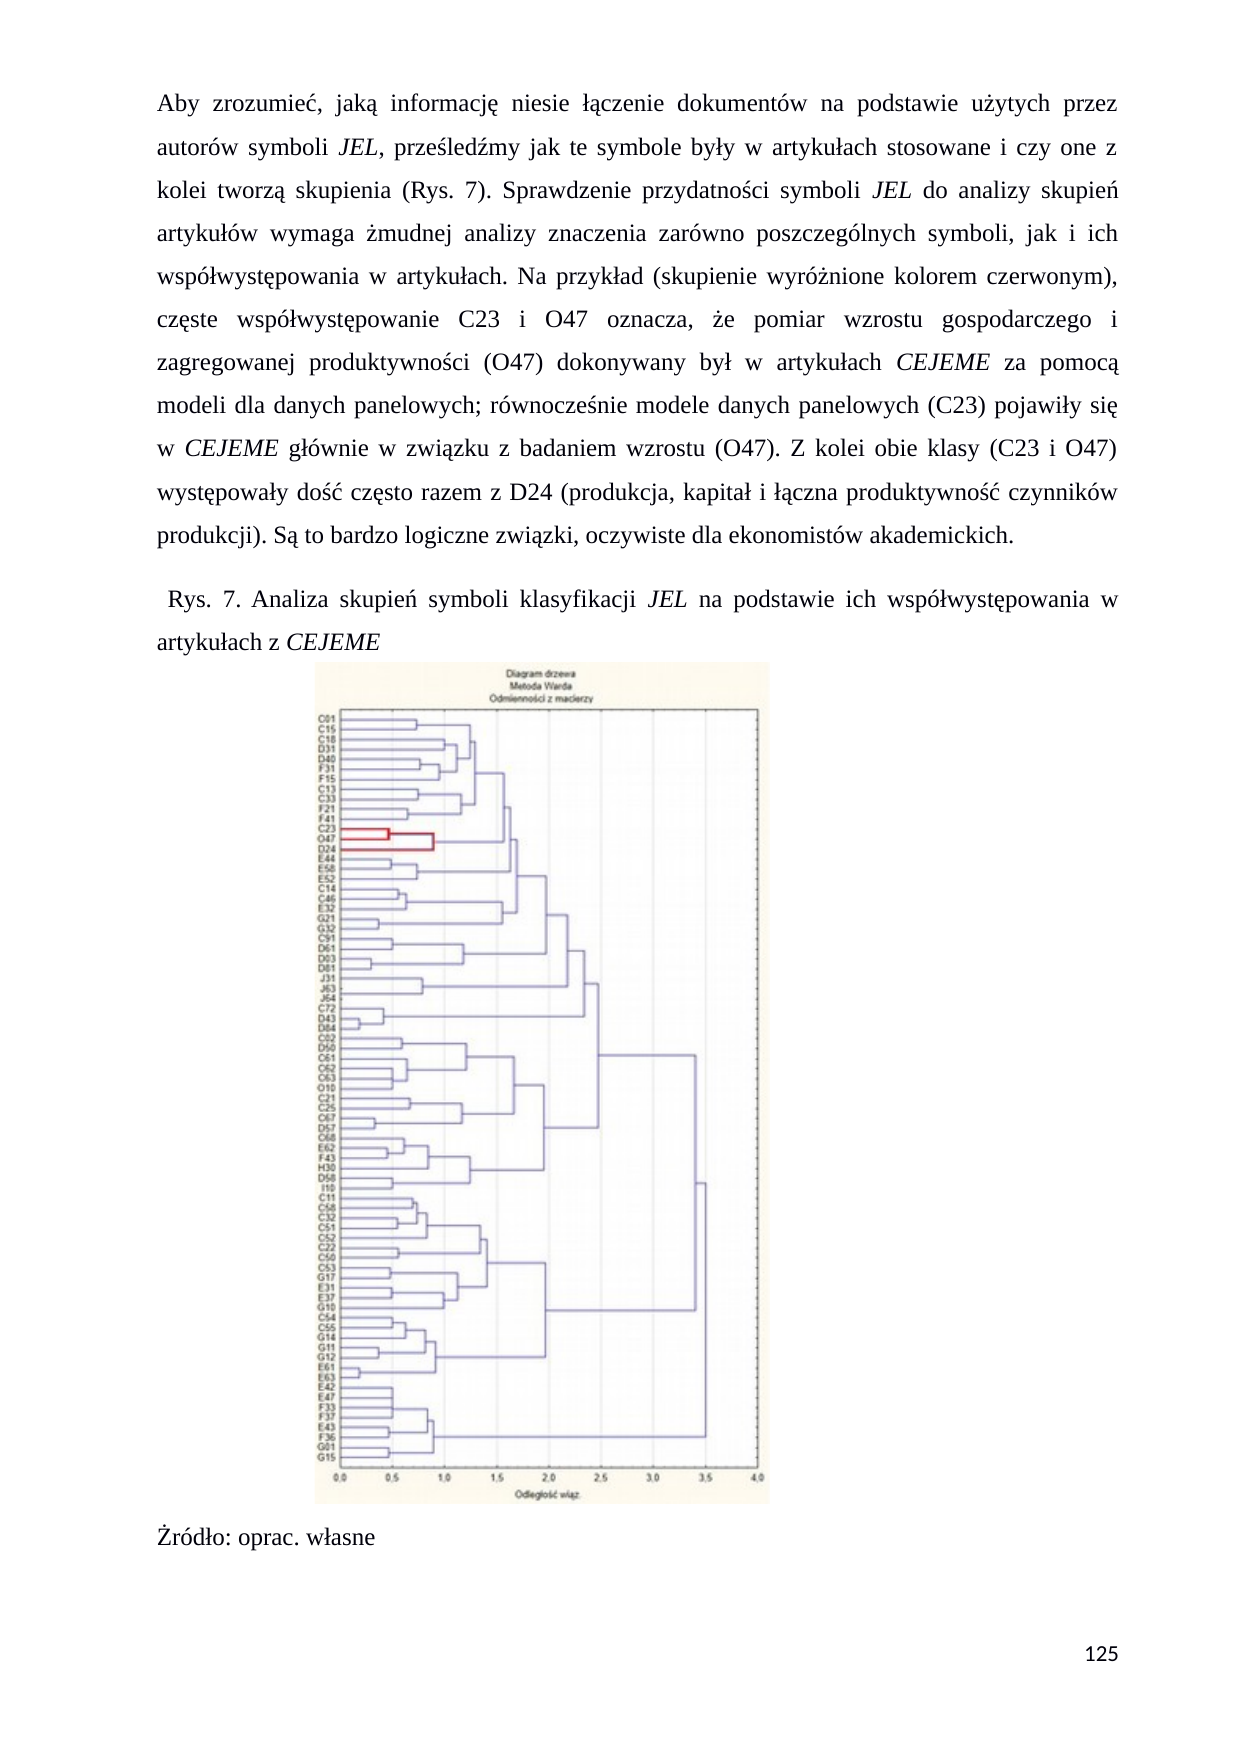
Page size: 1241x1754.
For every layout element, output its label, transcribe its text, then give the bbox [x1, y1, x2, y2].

picture [314, 662, 770, 1504]
text Żródło: oprac. własne [157, 1522, 1119, 1551]
text Aby zrozumieć, jaką informację niesie łączenie dokumentów na podstawie użytych przez autorów symboli JEL, prześledźmy jak te symbole były w artykułach stosowane i czy one z kolei tworzą skupienia (Rys. 7). Sprawdzenie przydatności symboli JEL do analizy skupień artykułów wymaga żmudnej analizy znaczenia zarówno poszczególnych symboli, jak i ich współwystępowania w artykułach. Na przykład (skupienie wyróżnione kolorem czerwonym), częste współwystępowanie C23 i O47 oznacza, że pomiar wzrostu gospodarczego i zagregowanej produktywności (O47) dokonywany był w artykułach CEJEME za pomocą modeli dla danych panelowych; równocześnie modele danych panelowych (C23) pojawiły się w CEJEME głównie w związku z badaniem wzrostu (O47). Z kolei obie klasy (C23 i O47) występowały dość często razem z D24 (produkcja, kapitał i łączna produktywność czynników produkcji). Są to bardzo logiczne związki, oczywiste dla ekonomistów akademickich. [157, 88, 1119, 548]
text Rys. 7. Analiza skupień symboli klasyfikacji JEL na podstawie ich współwystępowania w artykułach z CEJEME [157, 584, 1119, 656]
